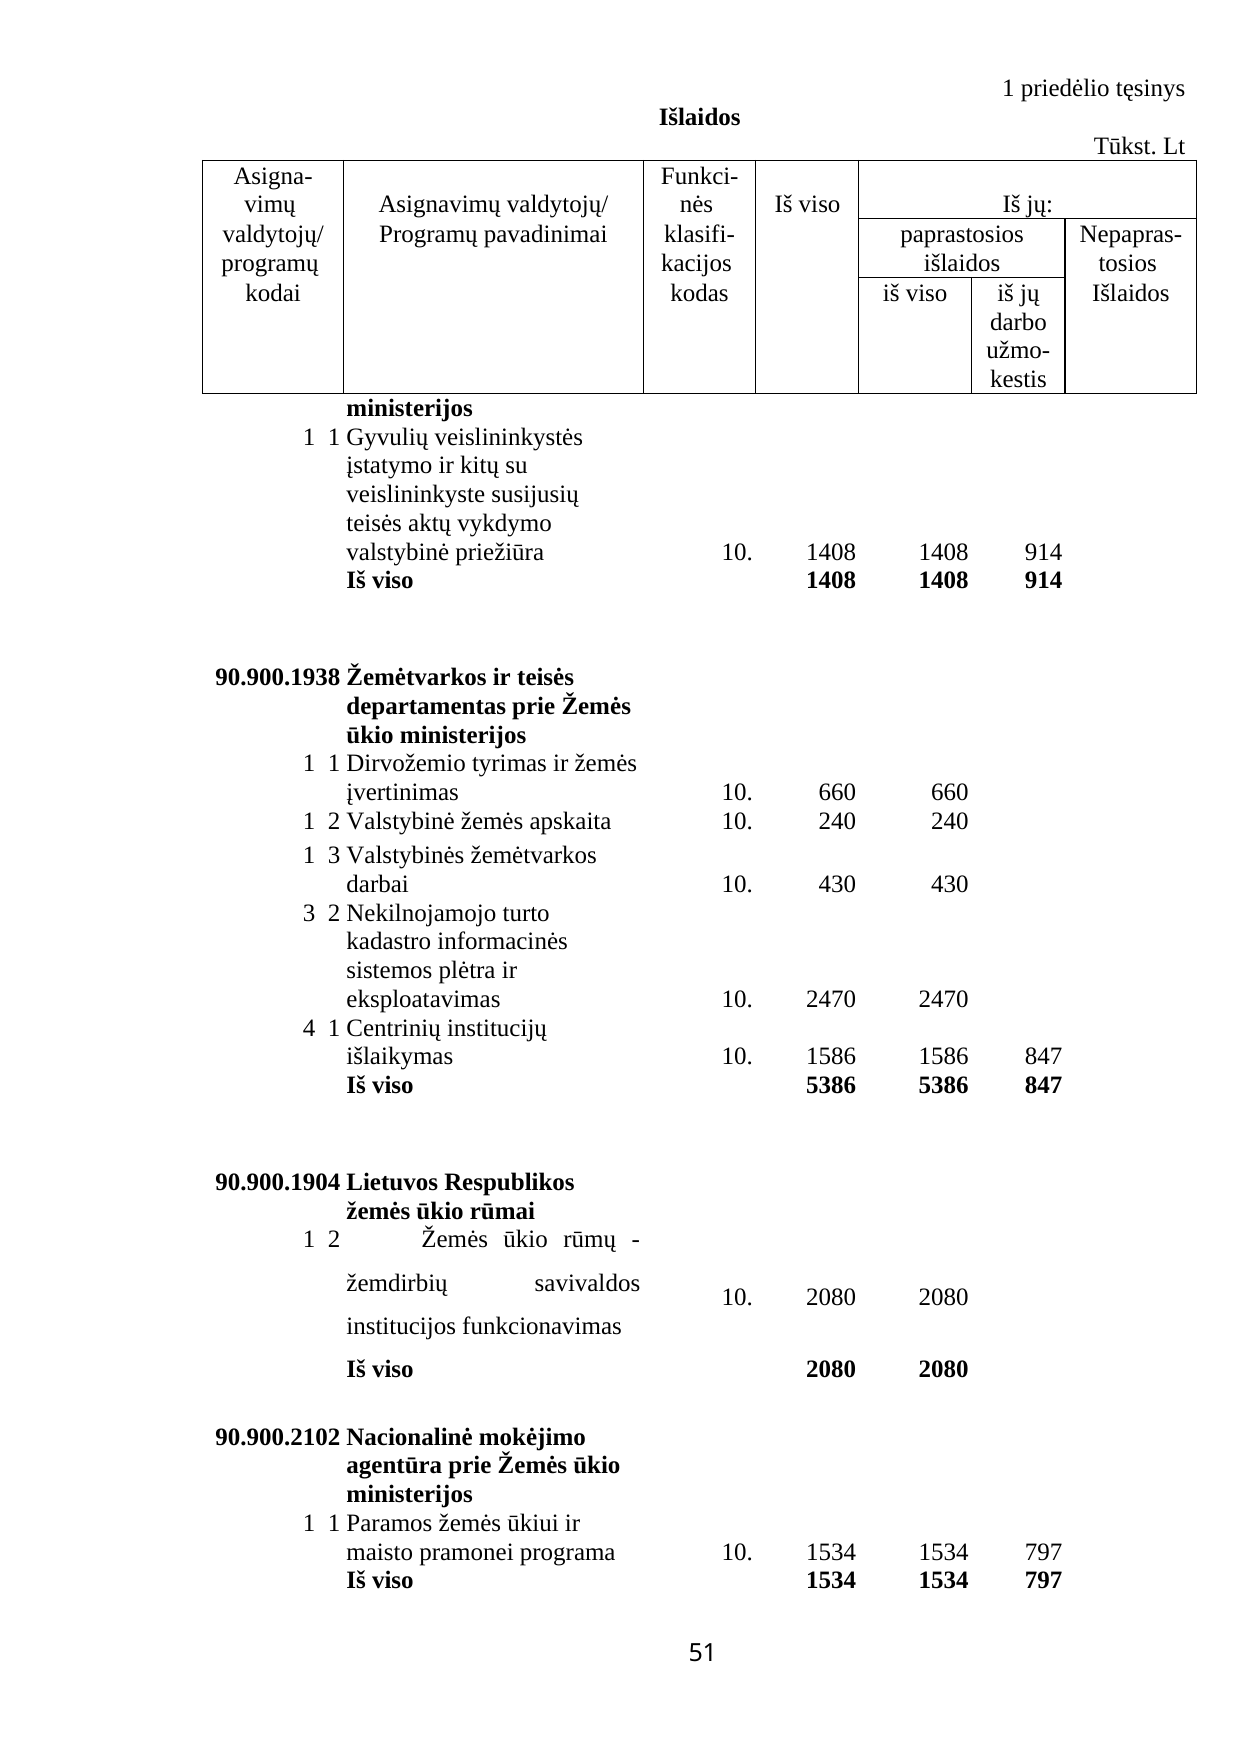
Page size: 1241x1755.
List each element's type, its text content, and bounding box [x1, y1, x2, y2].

table_cell [1065, 600, 1196, 662]
table_cell 240 [859, 806, 971, 840]
table_cell [756, 1600, 859, 1634]
table_cell [859, 394, 971, 422]
table_cell klasifi-kacijos [644, 218, 755, 277]
table_cell [971, 806, 1065, 840]
table_cell [344, 277, 643, 393]
table_cell [643, 662, 756, 748]
table_cell [1065, 565, 1196, 599]
table_cell [643, 1104, 756, 1167]
table_cell 1534 [756, 1566, 859, 1600]
table_cell Paramos žemės ūkiui ir maisto pramonei programa [343, 1508, 643, 1566]
table_cell 1 2 [203, 1225, 343, 1354]
table_cell [971, 662, 1065, 748]
table_header 1 priedėlio tęsinys [203, 74, 1196, 102]
table_cell [859, 662, 971, 748]
table_cell [971, 1388, 1065, 1422]
table_cell 1586 [859, 1013, 971, 1070]
table_cell paprastosios išlaidos [859, 219, 1064, 277]
table_cell 1 1 [203, 749, 343, 806]
table_cell 10. [643, 806, 756, 840]
table_cell 1408 [756, 565, 859, 599]
table_cell 797 [971, 1566, 1065, 1600]
table_cell Iš viso [756, 161, 858, 218]
table_cell Asigna-vimų [203, 161, 343, 218]
table_cell [756, 662, 859, 748]
table_cell [1065, 840, 1196, 898]
table_cell 847 [971, 1013, 1065, 1070]
table_cell [859, 1167, 971, 1224]
table_cell iš viso [859, 278, 971, 393]
table_cell 914 [971, 565, 1065, 599]
table_cell [756, 600, 859, 662]
table_cell 3 2 [203, 898, 343, 1013]
table_cell 4 1 [203, 1013, 343, 1070]
table_cell [971, 1167, 1065, 1224]
table_cell [971, 840, 1065, 898]
table_cell 1534 [756, 1508, 859, 1566]
table_cell [1065, 1013, 1196, 1070]
table_cell Išlaidos [1066, 277, 1196, 393]
table_cell [1065, 1422, 1196, 1508]
table_cell 1 3 [203, 840, 343, 898]
table_cell 1586 [756, 1013, 859, 1070]
table_cell [756, 277, 858, 393]
table_cell [756, 1104, 859, 1167]
table_cell 2080 [756, 1225, 859, 1354]
table_cell [859, 1422, 971, 1508]
table_cell [971, 1354, 1065, 1388]
table_cell [971, 600, 1065, 662]
table_cell [859, 1104, 971, 1167]
table_cell Gyvulių veislininkystės įstatymo ir kitų su veislininkyste susijusių teisės aktų vykdymo valstybinė priežiūra [343, 422, 643, 565]
table_cell [203, 394, 343, 422]
table_cell 5386 [859, 1070, 971, 1104]
table_cell [756, 394, 859, 422]
table_cell Tūkst. Lt [203, 131, 1196, 160]
table_cell [643, 394, 756, 422]
table_cell Programų pavadinimai [344, 218, 643, 277]
table_cell 10. [643, 749, 756, 806]
table_cell [203, 1566, 343, 1600]
table_cell 10. [643, 1013, 756, 1070]
table_cell [203, 1354, 343, 1388]
table_cell Iš viso [343, 1354, 643, 1388]
table_cell [203, 1388, 343, 1422]
table_cell [1065, 1566, 1196, 1600]
table_cell [971, 1422, 1065, 1508]
table_cell [203, 1104, 343, 1167]
table_cell [643, 565, 756, 599]
table_cell [859, 1388, 971, 1422]
table_cell Iš viso [343, 1070, 643, 1104]
table_cell [343, 600, 643, 662]
table_cell iš jų darbo užmo-kestis [972, 278, 1064, 393]
table_cell 90.900.2102 [203, 1422, 343, 1508]
table_cell 1408 [859, 565, 971, 599]
table_cell Funkci-nės [644, 161, 755, 218]
table_cell 90.900.1938 [203, 662, 343, 748]
table_cell [756, 1167, 859, 1224]
table_cell [1065, 1070, 1196, 1104]
table_cell [971, 1225, 1065, 1354]
table_cell 1408 [756, 422, 859, 565]
table_cell [756, 1388, 859, 1422]
table_cell 430 [859, 840, 971, 898]
table_cell [1065, 394, 1196, 422]
table_cell [343, 1388, 643, 1422]
table_cell [756, 1422, 859, 1508]
table_cell [971, 1600, 1065, 1634]
table_cell [343, 1600, 643, 1634]
table_cell 430 [756, 840, 859, 898]
table_cell Iš viso [343, 565, 643, 599]
table_cell [1065, 662, 1196, 748]
table_cell Žemės ūkio rūmų - žemdirbių savivaldos institucijos funkcionavimas [343, 1225, 643, 1354]
table_cell 914 [971, 422, 1065, 565]
table_cell valdytojų/ programų [203, 218, 343, 277]
table_cell [1065, 1167, 1196, 1224]
table_cell [203, 1070, 343, 1104]
table_cell Nacionalinė mokėjimo agentūra prie Žemės ūkio ministerijos [343, 1422, 643, 1508]
table_cell [643, 1388, 756, 1422]
table_cell [1065, 1354, 1196, 1388]
table_cell 1 1 [203, 422, 343, 565]
table_cell [859, 1600, 971, 1634]
table_cell [971, 898, 1065, 1013]
table_cell 90.900.1904 [203, 1167, 343, 1224]
table_cell [643, 1070, 756, 1104]
table_cell Valstybinės žemėtvarkos darbai [343, 840, 643, 898]
table_cell 240 [756, 806, 859, 840]
table_cell 660 [756, 749, 859, 806]
table_cell 2080 [859, 1354, 971, 1388]
table_cell 797 [971, 1508, 1065, 1566]
table_cell kodai [203, 277, 343, 393]
table_cell 2470 [859, 898, 971, 1013]
table_cell Dirvožemio tyrimas ir žemės įvertinimas [343, 749, 643, 806]
table_cell 1534 [859, 1566, 971, 1600]
table_cell [1065, 1600, 1196, 1634]
table_cell 10. [643, 898, 756, 1013]
table_cell Valstybinė žemės apskaita [343, 806, 643, 840]
table_cell 847 [971, 1070, 1065, 1104]
table_cell [203, 600, 343, 662]
table_cell Žemėtvarkos ir teisės departamentas prie Žemės ūkio ministerijos [343, 662, 643, 748]
table_cell 10. [643, 1225, 756, 1354]
table_cell [643, 1354, 756, 1388]
table_cell [1065, 749, 1196, 806]
table_cell Iš viso [343, 1566, 643, 1600]
table_cell Nekilnojamojo turto kadastro informacinės sistemos plėtra ir eksploatavimas [343, 898, 643, 1013]
table_cell Lietuvos Respublikos žemės ūkio rūmai [343, 1167, 643, 1224]
table_cell [1065, 898, 1196, 1013]
table_cell [643, 600, 756, 662]
table_cell 10. [643, 422, 756, 565]
table_cell [643, 1422, 756, 1508]
table_cell Nepapras-tosios [1066, 219, 1196, 277]
table_cell 660 [859, 749, 971, 806]
table_cell [859, 600, 971, 662]
table_cell Iš jų: [859, 161, 1196, 218]
table_cell [1065, 1388, 1196, 1422]
table_cell Išlaidos [203, 102, 1196, 131]
table_cell [343, 1104, 643, 1167]
table_cell 1 2 [203, 806, 343, 840]
table_cell [971, 1104, 1065, 1167]
table_cell 10. [643, 1508, 756, 1566]
table_cell 2080 [859, 1225, 971, 1354]
table_cell [1065, 1104, 1196, 1167]
table_cell 2470 [756, 898, 859, 1013]
table_cell [643, 1566, 756, 1600]
table_cell [1065, 422, 1196, 565]
table_cell 1534 [859, 1508, 971, 1566]
table_cell [1065, 1508, 1196, 1566]
table_cell [203, 1600, 343, 1634]
table_cell [203, 565, 343, 599]
table_cell Centrinių institucijų išlaikymas [343, 1013, 643, 1070]
table_cell [643, 1167, 756, 1224]
table_cell [643, 1600, 756, 1634]
table_cell [1065, 1225, 1196, 1354]
table_cell [971, 749, 1065, 806]
table_cell [756, 218, 858, 277]
table_cell 1 1 [203, 1508, 343, 1566]
table_cell Asignavimų valdytojų/ [344, 161, 643, 218]
table_cell [971, 394, 1065, 422]
table_cell [1065, 806, 1196, 840]
table_cell 10. [643, 840, 756, 898]
table_cell 2080 [756, 1354, 859, 1388]
table_cell 5386 [756, 1070, 859, 1104]
table_cell ministerijos [343, 394, 643, 422]
table_cell 1408 [859, 422, 971, 565]
table_cell kodas [644, 277, 755, 393]
